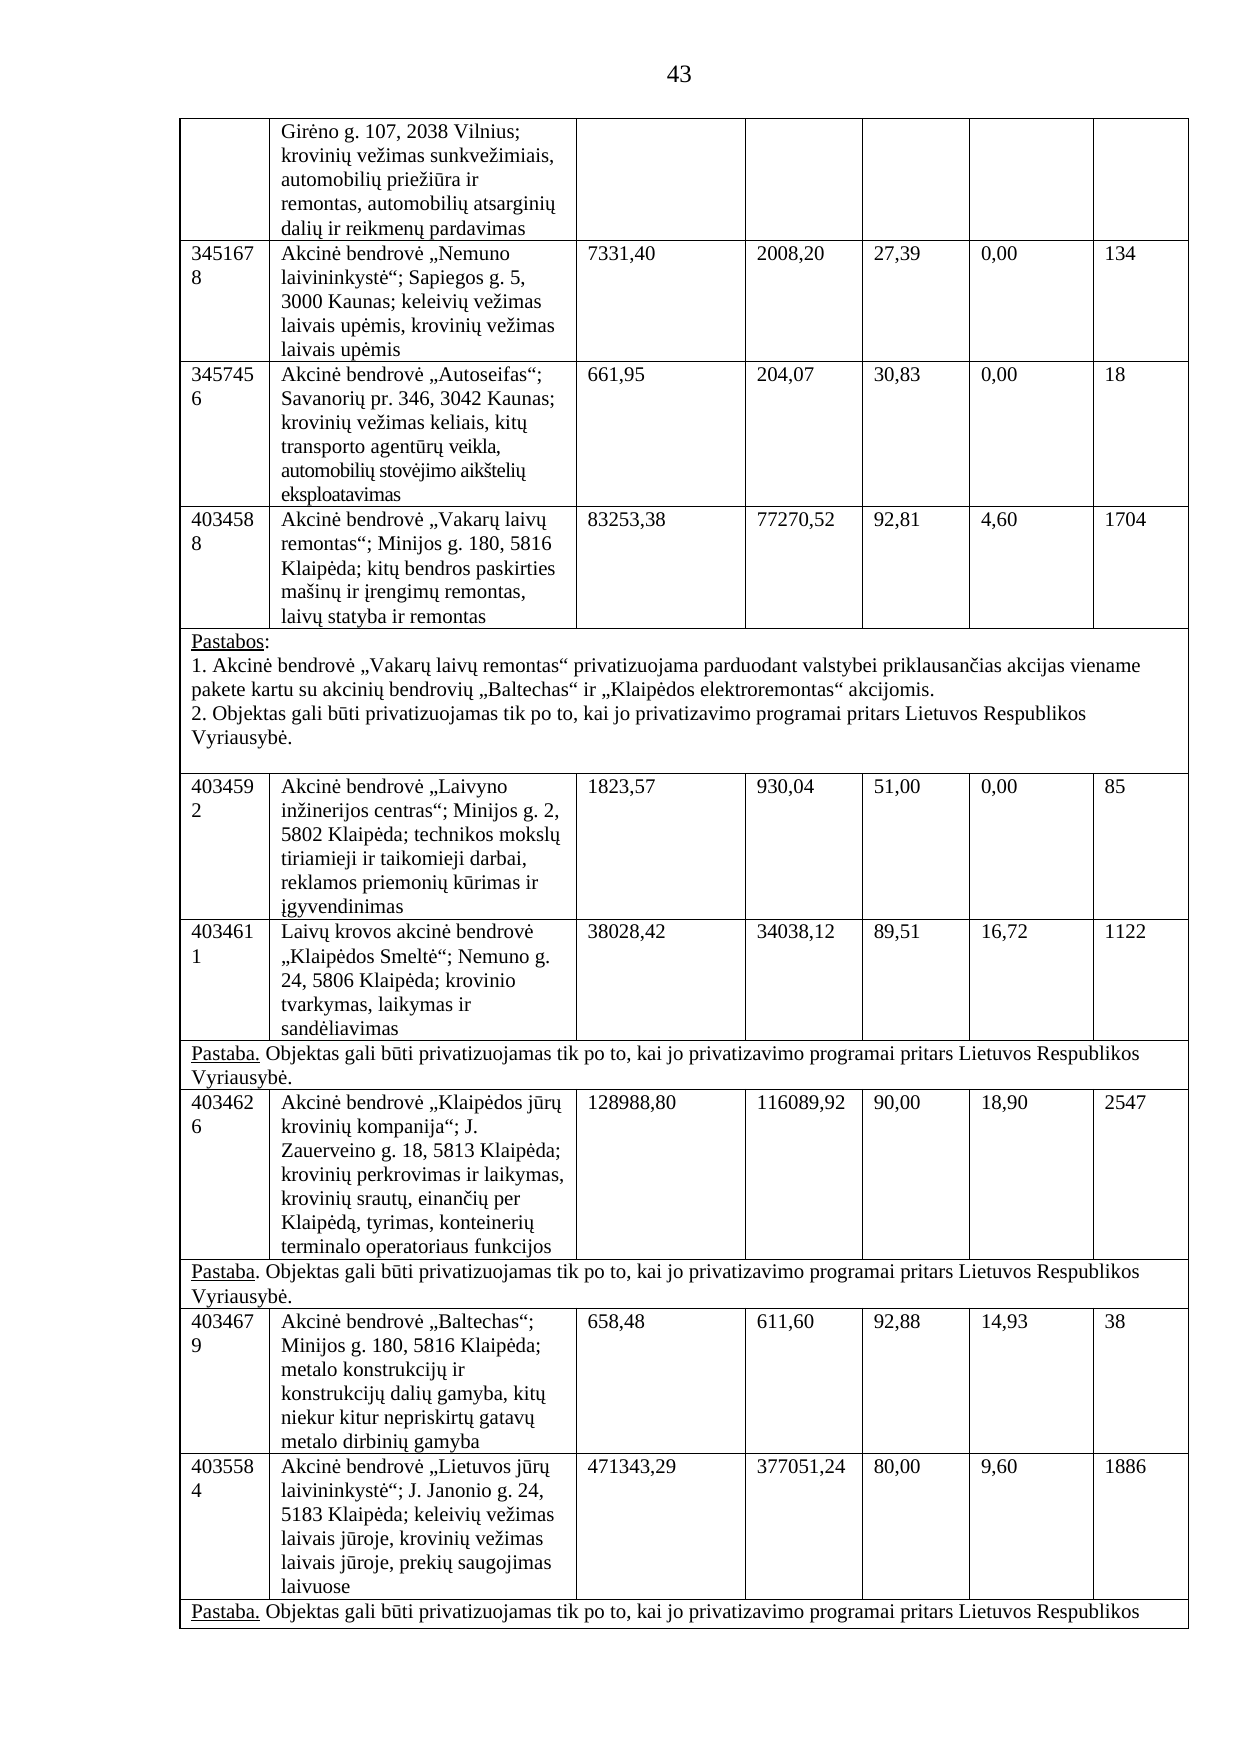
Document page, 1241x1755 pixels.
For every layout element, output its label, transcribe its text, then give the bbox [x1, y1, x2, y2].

table_cell 4034592 [181, 774, 269, 918]
table_cell 4,60 [970, 507, 1093, 628]
table_cell 16,72 [970, 920, 1093, 1040]
table_cell 34038,12 [746, 920, 862, 1040]
table_cell 4034679 [181, 1309, 269, 1453]
table_cell 14,93 [970, 1309, 1093, 1453]
table_cell [1189, 361, 1198, 506]
table_cell [1189, 773, 1198, 918]
table_cell 7331,40 [577, 241, 745, 361]
table_cell Akcinė bendrovė „Autoseifas“; Savanorių pr. 346, 3042 Kaunas; krovinių vežimas keliais, kitų transporto agentūrų veikla, automobilių stovėjimo aikštelių eksploatavimas [270, 362, 576, 506]
table_cell [1189, 919, 1198, 1040]
table_cell 90,00 [863, 1090, 969, 1258]
table_cell 116089,92 [746, 1090, 862, 1258]
table_cell 89,51 [863, 920, 969, 1040]
table_cell 1704 [1094, 507, 1188, 628]
table_cell 30,83 [863, 362, 969, 506]
table_cell 658,48 [577, 1309, 745, 1453]
table_cell 1886 [1094, 1454, 1188, 1598]
table_cell [746, 119, 862, 239]
table_cell [181, 119, 269, 239]
table_cell 661,95 [577, 362, 745, 506]
table_cell [1189, 1040, 1198, 1089]
table_cell 204,07 [746, 362, 862, 506]
table_cell [1189, 628, 1198, 773]
table_cell 128988,80 [577, 1090, 745, 1258]
table_cell Pastaba. Objektas gali būti privatizuojamas tik po to, kai jo privatizavimo programai pritars Lietuvos Respublikos Vyriausybė. [181, 1260, 1188, 1308]
table_cell 9,60 [970, 1454, 1093, 1598]
table_cell 4035584 [181, 1454, 269, 1598]
table_cell [1189, 1599, 1198, 1628]
table_cell [970, 119, 1093, 239]
table_cell Akcinė bendrovė „Vakarų laivų remontas“; Minijos g. 180, 5816 Klaipėda; kitų bendros paskirties mašinų ir įrengimų remontas, laivų statyba ir remontas [270, 507, 576, 628]
table_cell [863, 119, 969, 239]
table_cell 92,81 [863, 507, 969, 628]
table_cell Laivų krovos akcinė bendrovė „Klaipėdos Smeltė“; Nemuno g. 24, 5806 Klaipėda; krovinio tvarkymas, laikymas ir sandėliavimas [270, 920, 576, 1040]
table_cell Pastaba. Objektas gali būti privatizuojamas tik po to, kai jo privatizavimo programai pritars Lietuvos Respublikos [181, 1600, 1188, 1628]
table_cell 4034626 [181, 1090, 269, 1258]
table_cell 3451678 [181, 241, 269, 361]
table_cell [577, 119, 745, 239]
table_cell [1189, 1453, 1198, 1598]
table_cell 18 [1094, 362, 1188, 506]
table_cell 0,00 [970, 241, 1093, 361]
table_cell Girėno g. 107, 2038 Vilnius; krovinių vežimas sunkvežimiais, automobilių priežiūra ir remontas, automobilių atsarginių dalių ir reikmenų pardavimas [270, 119, 576, 239]
table_cell 1823,57 [577, 774, 745, 918]
table_cell Akcinė bendrovė „Lietuvos jūrų laivininkystė“; J. Janonio g. 24, 5183 Klaipėda; keleivių vežimas laivais jūroje, krovinių vežimas laivais jūroje, prekių saugojimas laivuose [270, 1454, 576, 1598]
table_cell 377051,24 [746, 1454, 862, 1598]
table_cell 38 [1094, 1309, 1188, 1453]
table_cell 2547 [1094, 1090, 1188, 1258]
table_cell [1189, 506, 1198, 628]
table_cell 18,90 [970, 1090, 1093, 1258]
table_cell 83253,38 [577, 507, 745, 628]
table_cell Akcinė bendrovė „Nemuno laivininkystė“; Sapiegos g. 5, 3000 Kaunas; keleivių vežimas laivais upėmis, krovinių vežimas laivais upėmis [270, 241, 576, 361]
table_cell [1189, 240, 1198, 361]
table_cell 0,00 [970, 362, 1093, 506]
table_cell Akcinė bendrovė „Baltechas“; Minijos g. 180, 5816 Klaipėda; metalo konstrukcijų ir konstrukcijų dalių gamyba, kitų niekur kitur nepriskirtų gatavų metalo dirbinių gamyba [270, 1309, 576, 1453]
table_cell 85 [1094, 774, 1188, 918]
table_cell Pastaba. Objektas gali būti privatizuojamas tik po to, kai jo privatizavimo programai pritars Lietuvos Respublikos Vyriausybė. [181, 1041, 1188, 1089]
table_cell [1189, 1308, 1198, 1453]
table_cell 3457456 [181, 362, 269, 506]
table_cell [1189, 1259, 1198, 1308]
table_cell 92,88 [863, 1309, 969, 1453]
table_cell 471343,29 [577, 1454, 745, 1598]
table_cell Akcinė bendrovė „Laivyno inžinerijos centras“; Minijos g. 2, 5802 Klaipėda; technikos mokslų tiriamieji ir taikomieji darbai, reklamos priemonių kūrimas ir įgyvendinimas [270, 774, 576, 918]
table_cell 51,00 [863, 774, 969, 918]
table_cell Pastabos: 1. Akcinė bendrovė „Vakarų laivų remontas“ privatizuojama parduodant valstybei priklausančias akcijas viename pakete kartu su akcinių bendrovių „Baltechas“ ir „Klaipėdos elektroremontas“ akcijomis. 2. Objektas gali būti privatizuojamas tik po to, kai jo privatizavimo programai pritars Lietuvos Respublikos Vyriausybė. [181, 629, 1188, 773]
table_cell 930,04 [746, 774, 862, 918]
table_cell 611,60 [746, 1309, 862, 1453]
table_cell 38028,42 [577, 920, 745, 1040]
table_cell [1094, 119, 1188, 239]
table_cell 4034588 [181, 507, 269, 628]
table_cell Akcinė bendrovė „Klaipėdos jūrų krovinių kompanija“; J. Zauerveino g. 18, 5813 Klaipėda; krovinių perkrovimas ir laikymas, krovinių srautų, einančių per Klaipėdą, tyrimas, konteinerių terminalo operatoriaus funkcijos [270, 1090, 576, 1258]
table_cell 0,00 [970, 774, 1093, 918]
table_cell 4034611 [181, 920, 269, 1040]
table_cell 1122 [1094, 920, 1188, 1040]
table_cell [1189, 1089, 1198, 1258]
table_cell 80,00 [863, 1454, 969, 1598]
table_cell 2008,20 [746, 241, 862, 361]
table_cell [1189, 118, 1198, 239]
table_cell 77270,52 [746, 507, 862, 628]
table_cell 27,39 [863, 241, 969, 361]
table_cell 134 [1094, 241, 1188, 361]
